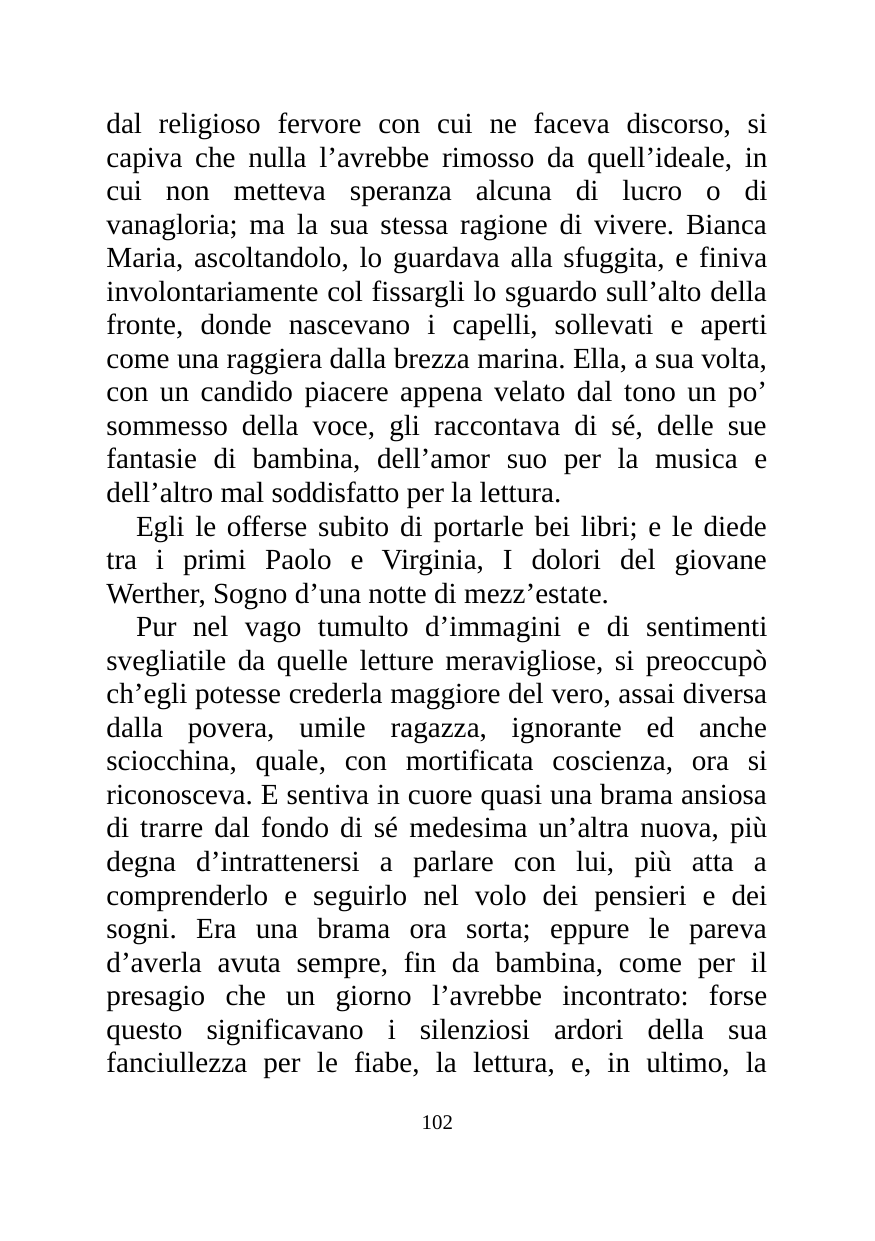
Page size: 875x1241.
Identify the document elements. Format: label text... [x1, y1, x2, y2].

text Egli le offerse subito di portarle bei libri; e le diede tra i primi Paolo e Virginia, I dolori del giovane Werther, Sogno d’una notte di mezz’estate. [106, 509, 768, 609]
text Pur nel vago tumulto d’immagini e di sentimenti svegliatile da quelle letture meravigliose, si preoccupò ch’egli potesse crederla maggiore del vero, assai diversa dalla povera, umile ragazza, ignorante ed anche sciocchina, quale, con mortificata coscienza, ora si riconosceva. E sentiva in cuore quasi una brama ansiosa di trarre dal fondo di sé medesima un’altra nuova, più degna d’intrattenersi a parlare con lui, più atta a comprenderlo e seguirlo nel volo dei pensieri e dei sogni. Era una brama ora sorta; eppure le pareva d’averla avuta sempre, fin da bambina, come per il presagio che un giorno l’avrebbe incontrato: forse questo significavano i silenziosi ardori della sua fanciullezza per le fiabe, la lettura, e, in ultimo, la [106, 609, 768, 1079]
text dal religioso fervore con cui ne faceva discorso, si capiva che nulla l’avrebbe rimosso da quell’ideale, in cui non metteva speranza alcuna di lucro o di vanagloria; ma la sua stessa ragione di vivere. Bianca Maria, ascoltandolo, lo guardava alla sfuggita, e finiva involontariamente col fissargli lo sguardo sull’alto della fronte, donde nascevano i capelli, sollevati e aperti come una raggiera dalla brezza marina. Ella, a sua volta, con un candido piacere appena velato dal tono un po’ sommesso della voce, gli raccontava di sé, delle sue fantasie di bambina, dell’amor suo per la musica e dell’altro mal soddisfatto per la lettura. [106, 106, 768, 509]
